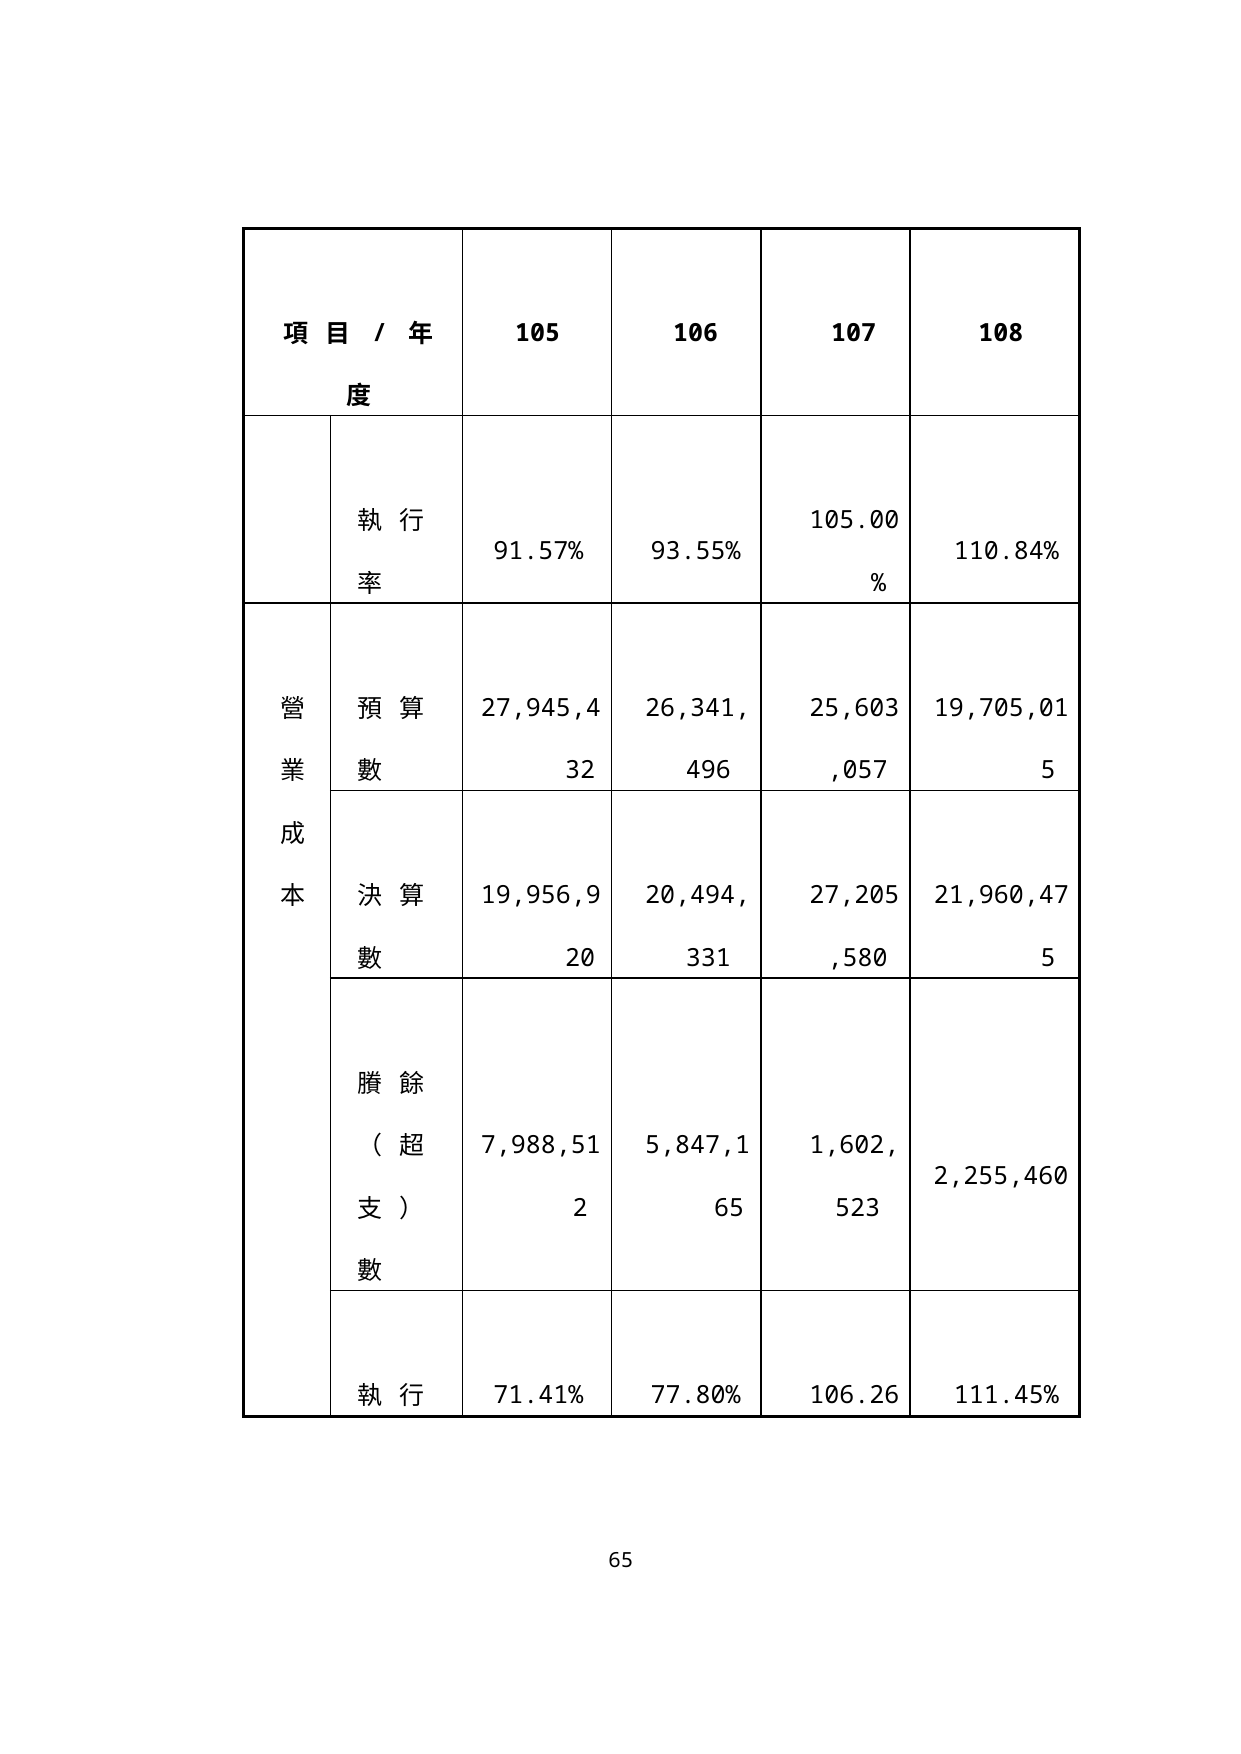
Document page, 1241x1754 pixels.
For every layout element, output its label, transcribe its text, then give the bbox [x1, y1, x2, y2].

table_cell 2,255,460 [911, 979, 1078, 1290]
table_header 108 [911, 230, 1078, 415]
table_cell 77.80% [612, 1291, 760, 1415]
table_cell 110.84% [911, 416, 1078, 602]
table_cell 26,341,496 [612, 604, 760, 790]
table_cell 5,847,165 [612, 979, 760, 1290]
table_cell 執行 [331, 1291, 462, 1415]
table_cell 19,705,015 [911, 604, 1078, 790]
table_cell [245, 416, 330, 602]
table_cell 91.57% [463, 416, 611, 602]
table_cell 27,945,432 [463, 604, 611, 790]
table_cell 93.55% [612, 416, 760, 602]
table_header 項目/年度 [245, 230, 462, 415]
table_cell 預算數 [331, 604, 462, 790]
table_cell 7,988,512 [463, 979, 611, 1290]
table_header 106 [612, 230, 760, 415]
table_cell 25,603,057 [762, 604, 909, 790]
table_cell 105.00% [762, 416, 909, 602]
table_cell 賸餘（超支）數 [331, 979, 462, 1290]
table_cell 執行率 [331, 416, 462, 602]
table_cell 111.45% [911, 1291, 1078, 1415]
table_cell 1,602,523 [762, 979, 909, 1290]
table_cell 71.41% [463, 1291, 611, 1415]
table_cell 106.26 [762, 1291, 909, 1415]
table_cell 19,956,920 [463, 791, 611, 977]
table_cell 營業成本 [245, 604, 330, 1415]
table_header 107 [762, 230, 909, 415]
table_cell 20,494,331 [612, 791, 760, 977]
table_cell 21,960,475 [911, 791, 1078, 977]
table_cell 決算數 [331, 791, 462, 977]
table_header 105 [463, 230, 611, 415]
table_cell 27,205,580 [762, 791, 909, 977]
